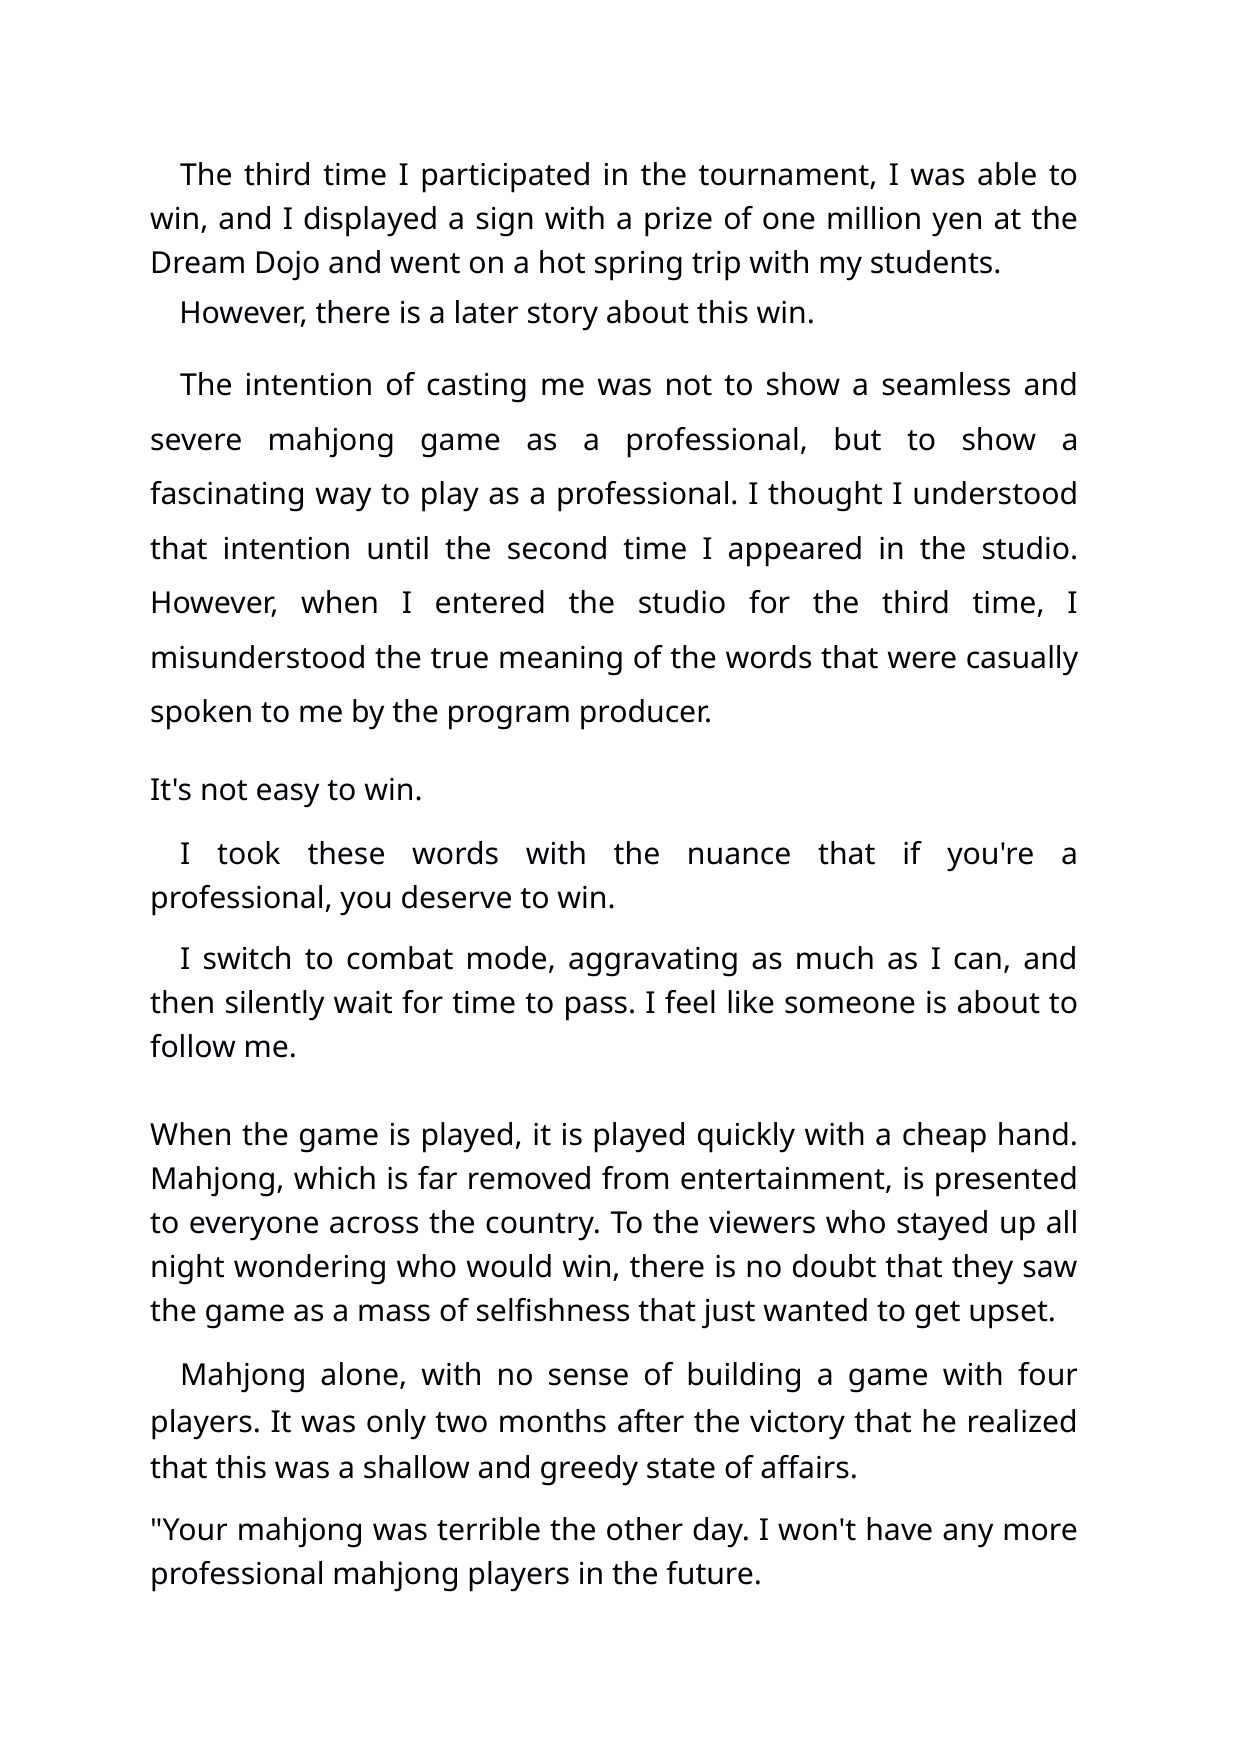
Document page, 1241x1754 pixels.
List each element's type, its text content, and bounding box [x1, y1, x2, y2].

text "Your mahjong was terrible the other day. I won't have any more professional mahjong players in the future. [150, 1505, 1079, 1593]
text I switch to combat mode, aggravating as much as I can, and then silently wait for time to pass. I feel like someone is about to follow me. [150, 934, 1079, 1066]
text However, there is a later story about this win. [179, 299, 1090, 329]
text It's not easy to win. [150, 776, 1090, 807]
text The intention of casting me was not to show a seamless and severe mahjong game as a professional, but to show a fascinating way to play as a professional. I thought I understood that intention until the second time I appeared in the studio. However, when I entered the studio for the third time, I misunderstood the true meaning of the words that were casually spoken to me by the program producer. [150, 352, 1079, 734]
text When the game is played, it is played quickly with a cheap hand. Mahjong, which is far removed from entertainment, is presented to everyone across the country. To the viewers who stayed up all night wondering who would win, there is no doubt that they saw the game as a mass of selfishness that just wanted to get upset. [150, 1110, 1079, 1331]
text Mahjong alone, with no sense of building a game with four players. It was only two months after the victory that he realized that this was a shallow and greedy state of affairs. [150, 1348, 1079, 1488]
text The third time I participated in the tournament, I was able to win, and I displayed a sign with a prize of one million yen at the Dream Dojo and went on a hot spring trip with my students. [150, 150, 1079, 282]
text I took these words with the nuance that if you're a professional, you deserve to win. [150, 829, 1079, 917]
